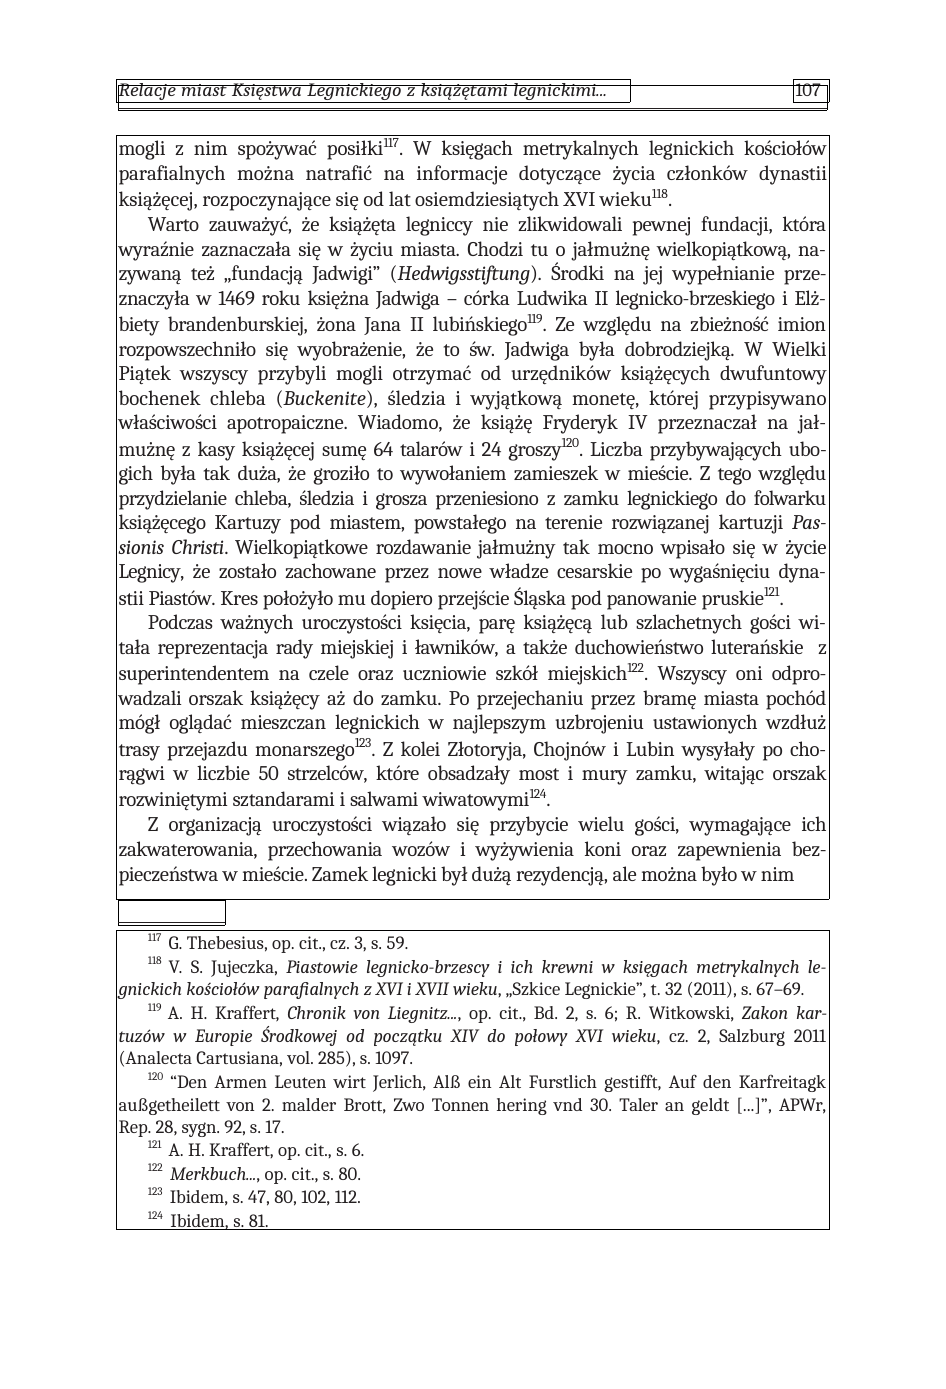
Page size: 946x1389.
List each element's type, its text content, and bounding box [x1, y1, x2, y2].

text 118 V. S. Jujeczka, Piastowie legnicko-brzescy i ich krewni w księgach metrykalnych le- gnickich kościołów parafialnych z XVI i XVII wieku, „Szkice Legnickie”, t. 32 (2011), s. 67–69. [118, 954, 827, 1000]
text 120 “Den Armen Leuten wirt Jerlich, Alß ein Alt Furstlich gestifft, Auf den Karfreitagk außgetheilett von 2. malder Brott, Zwo Tonnen hering vnd 30. Taler an geldt [...]”, APWr, Rep. 28, sygn. 92, s. 17. [118, 1070, 827, 1138]
text Warto zauważyć, że książęta legniccy nie zlikwidowali pewnej fundacji, która wyraźnie zaznaczała się w życiu miasta. Chodzi tu o jałmużnę wielkopiątkową, na- zywaną też „fundacją Jadwigi” (Hedwigsstiftung). Środki na jej wypełnianie prze- znaczyła w 1469 roku księżna Jadwiga – córka Ludwika II legnicko-brzeskiego i Elż- biety brandenburskiej, żona Jana II lubińskiego119. Ze względu na zbieżność imion rozpowszechniło się wyobrażenie, że to św. Jadwiga była dobrodziejką. W Wielki Piątek wszyscy przybyli mogli otrzymać od urzędników książęcych dwufuntowy bochenek chleba (Buckenite), śledzia i wyjątkową monetę, której przypisywano właściwości apotropaiczne. Wiadomo, że książę Fryderyk IV przeznaczał na jał- mużnę z kasy książęcej sumę 64 talarów i 24 groszy120. Liczba przybywających ubo- gich była tak duża, że groziło to wywołaniem zamieszek w mieście. Z tego względu przydzielanie chleba, śledzia i grosza przeniesiono z zamku legnickiego do folwarku książęcego Kartuzy pod miastem, powstałego na terenie rozwiązanej kartuzji Pas- sionis Christi. Wielkopiątkowe rozdawanie jałmużny tak mocno wpisało się w życie Legnicy, że zostało zachowane przez nowe władze cesarskie po wygaśnięciu dyna- stii Piastów. Kres położyło mu dopiero przejście Śląska pod panowanie pruskie121. [118, 213, 827, 610]
text 122 Merkbuch..., op. cit., s. 80. [148, 1161, 829, 1185]
text 117 G. Thebesius, op. cit., cz. 3, s. 59. [148, 931, 829, 954]
text 124 Ibidem, s. 81. [148, 1209, 829, 1229]
text Relacje miast Księstwa Legnickiego z książętami legnickimi... [119, 86, 630, 101]
text [118, 80, 630, 85]
text Z organizacją uroczystości wiązało się przybycie wielu gości, wymagające ich zakwaterowania, przechowania wozów i wyżywienia koni oraz zapewnienia bez- pieczeństwa w mieście. Zamek legnicki był dużą rezydencją, ale można było w nim [118, 813, 827, 887]
text 119 A. H. Kraffert, Chronik von Liegnitz..., op. cit., Bd. 2, s. 6; R. Witkowski, Zakon kar- tuzów w Europie Środkowej od początku XIV do połowy XVI wieku, cz. 2, Salzburg 2011 (Analecta Cartusiana, vol. 285), s. 1097. [118, 1001, 827, 1069]
text 123 Ibidem, s. 47, 80, 102, 112. [148, 1185, 829, 1209]
text Podczas ważnych uroczystości księcia, parę książęcą lub szlachetnych gości wi- tała reprezentacja rady miejskiej i ławników, a także duchowieństwo luterańskie z superintendentem na czele oraz uczniowie szkół miejskich122. Wszyscy oni odpro- wadzali orszak książęcy aż do zamku. Po przejechaniu przez bramę miasta pochód mógł oglądać mieszczan legnickich w najlepszym uzbrojeniu ustawionych wzdłuż trasy przejazdu monarszego123. Z kolei Złotoryja, Chojnów i Lubin wysyłały po cho- rągwi w liczbie 50 strzelców, które obsadzały most i mury zamku, witając orszak rozwiniętymi sztandarami i salwami wiwatowymi124. [118, 611, 827, 812]
text mogli z nim spożywać posiłki117. W księgach metrykalnych legnickich kościołów parafialnych można natrafić na informacje dotyczące życia członków dynastii książęcej, rozpoczynające się od lat osiemdziesiątych XVI wieku118. [118, 136, 827, 212]
text 121 A. H. Kraffert, op. cit., s. 6. [148, 1139, 829, 1161]
text 107 [795, 80, 829, 101]
